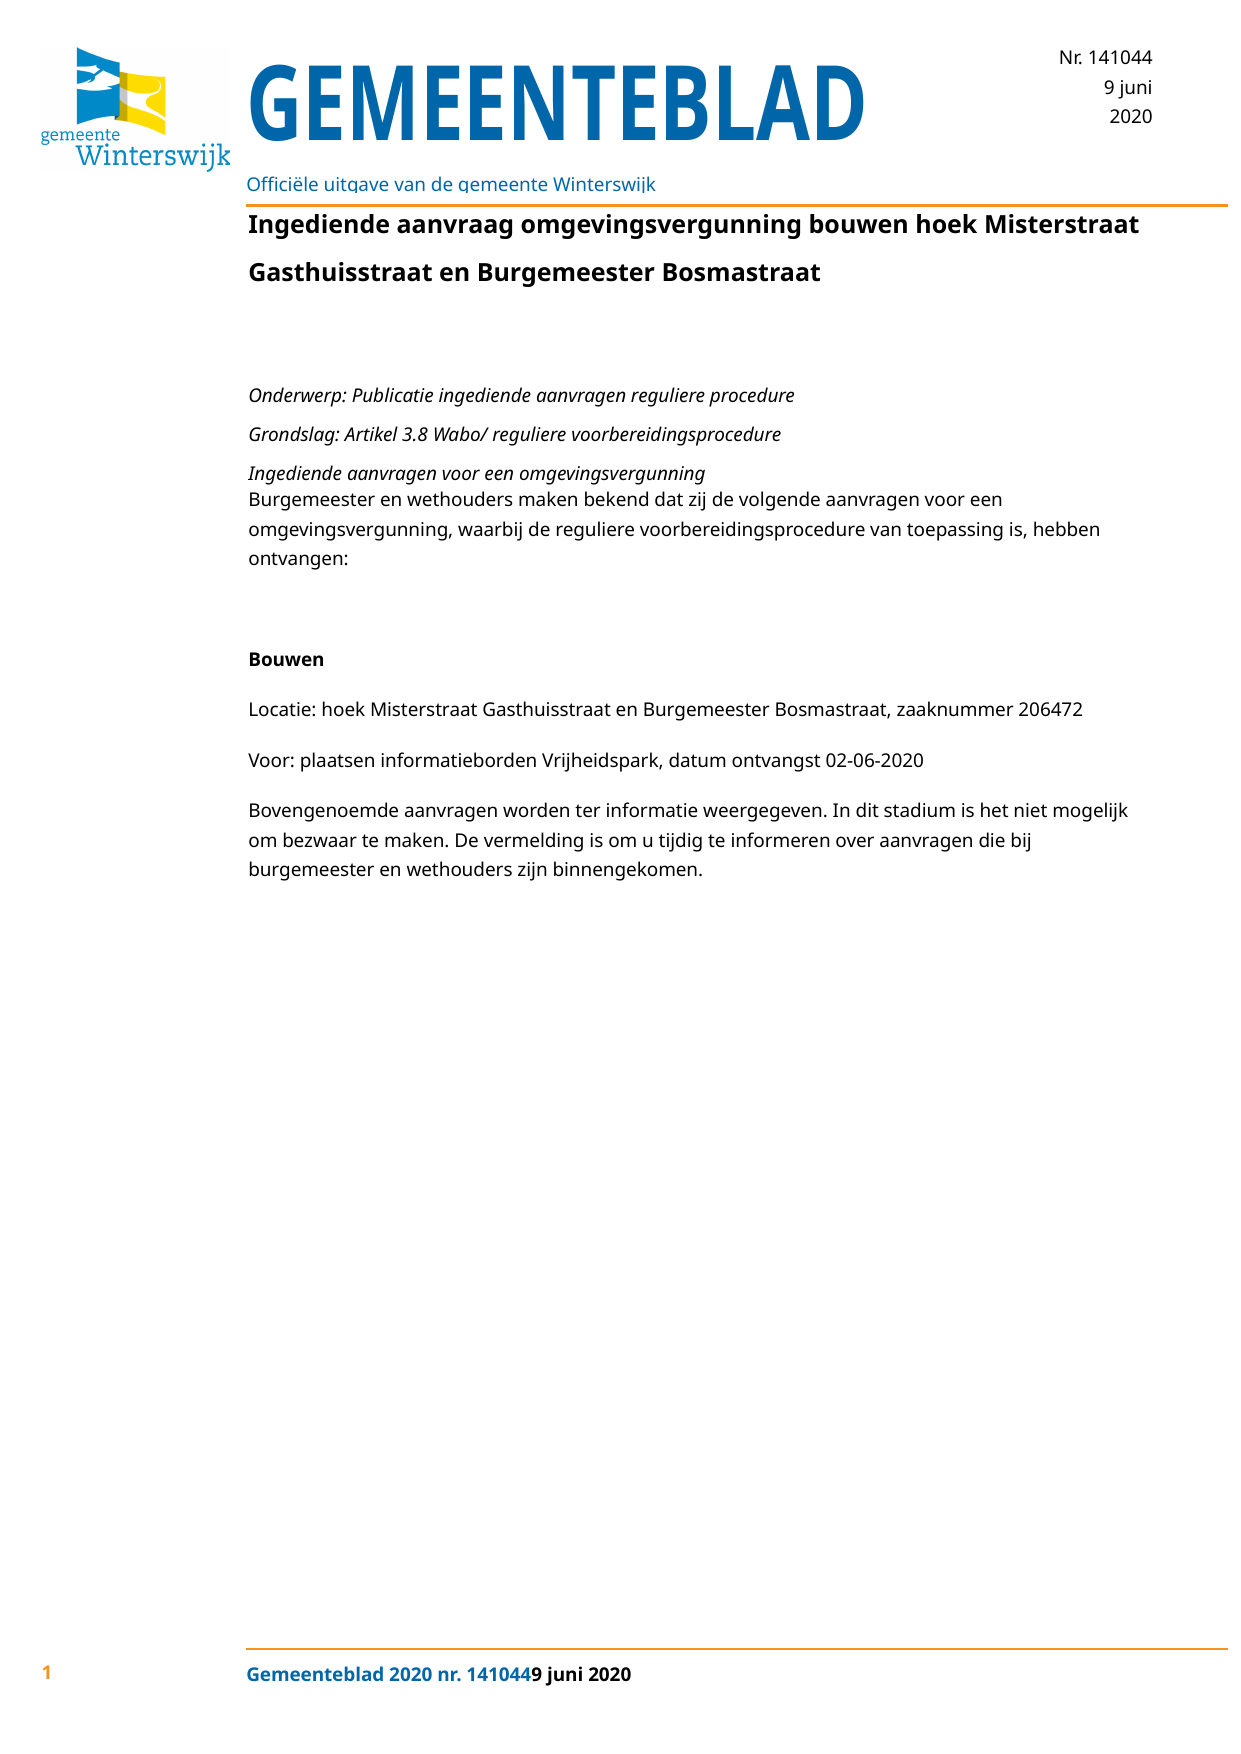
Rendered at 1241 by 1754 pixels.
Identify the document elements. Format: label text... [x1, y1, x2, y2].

text Bovengenoemde aanvragen worden ter informatie weergegeven. In dit stadium is het niet mogelijk om bezwaar te maken. De vermelding is om u tijdig te informeren over aanvragen die bij burgemeester en wethouders zijn binnengekomen. [248, 797, 1152, 882]
picture [225, 153, 231, 162]
picture [41, 47, 231, 172]
text Grondslag: Artikel 3.8 Wabo/ reguliere voorbereidingsprocedure [248, 421, 1152, 447]
text Ingediende aanvraag omgevingsvergunning bouwen hoek Misterstraat Gasthuisstraat en Burgemeester Bosmastraat [248, 207, 1152, 288]
text Burgemeester en wethouders maken bekend dat zij de volgende aanvragen voor een omgevingsvergunning, waarbij de reguliere voorbereidingsprocedure van toepassing is, hebben ontvangen: [248, 486, 1152, 571]
text Onderwerp: Publicatie ingediende aanvragen reguliere procedure [248, 382, 1152, 408]
text Locatie: hoek Misterstraat Gasthuisstraat en Burgemeester Bosmastraat, zaaknummer 206472 [248, 697, 1152, 722]
text Bouwen [248, 646, 1152, 672]
text Voor: plaatsen informatieborden Vrijheidspark, datum ontvangst 02-06-2020 [248, 747, 1152, 773]
text Ingediende aanvragen voor een omgevingsvergunning [248, 460, 1152, 486]
